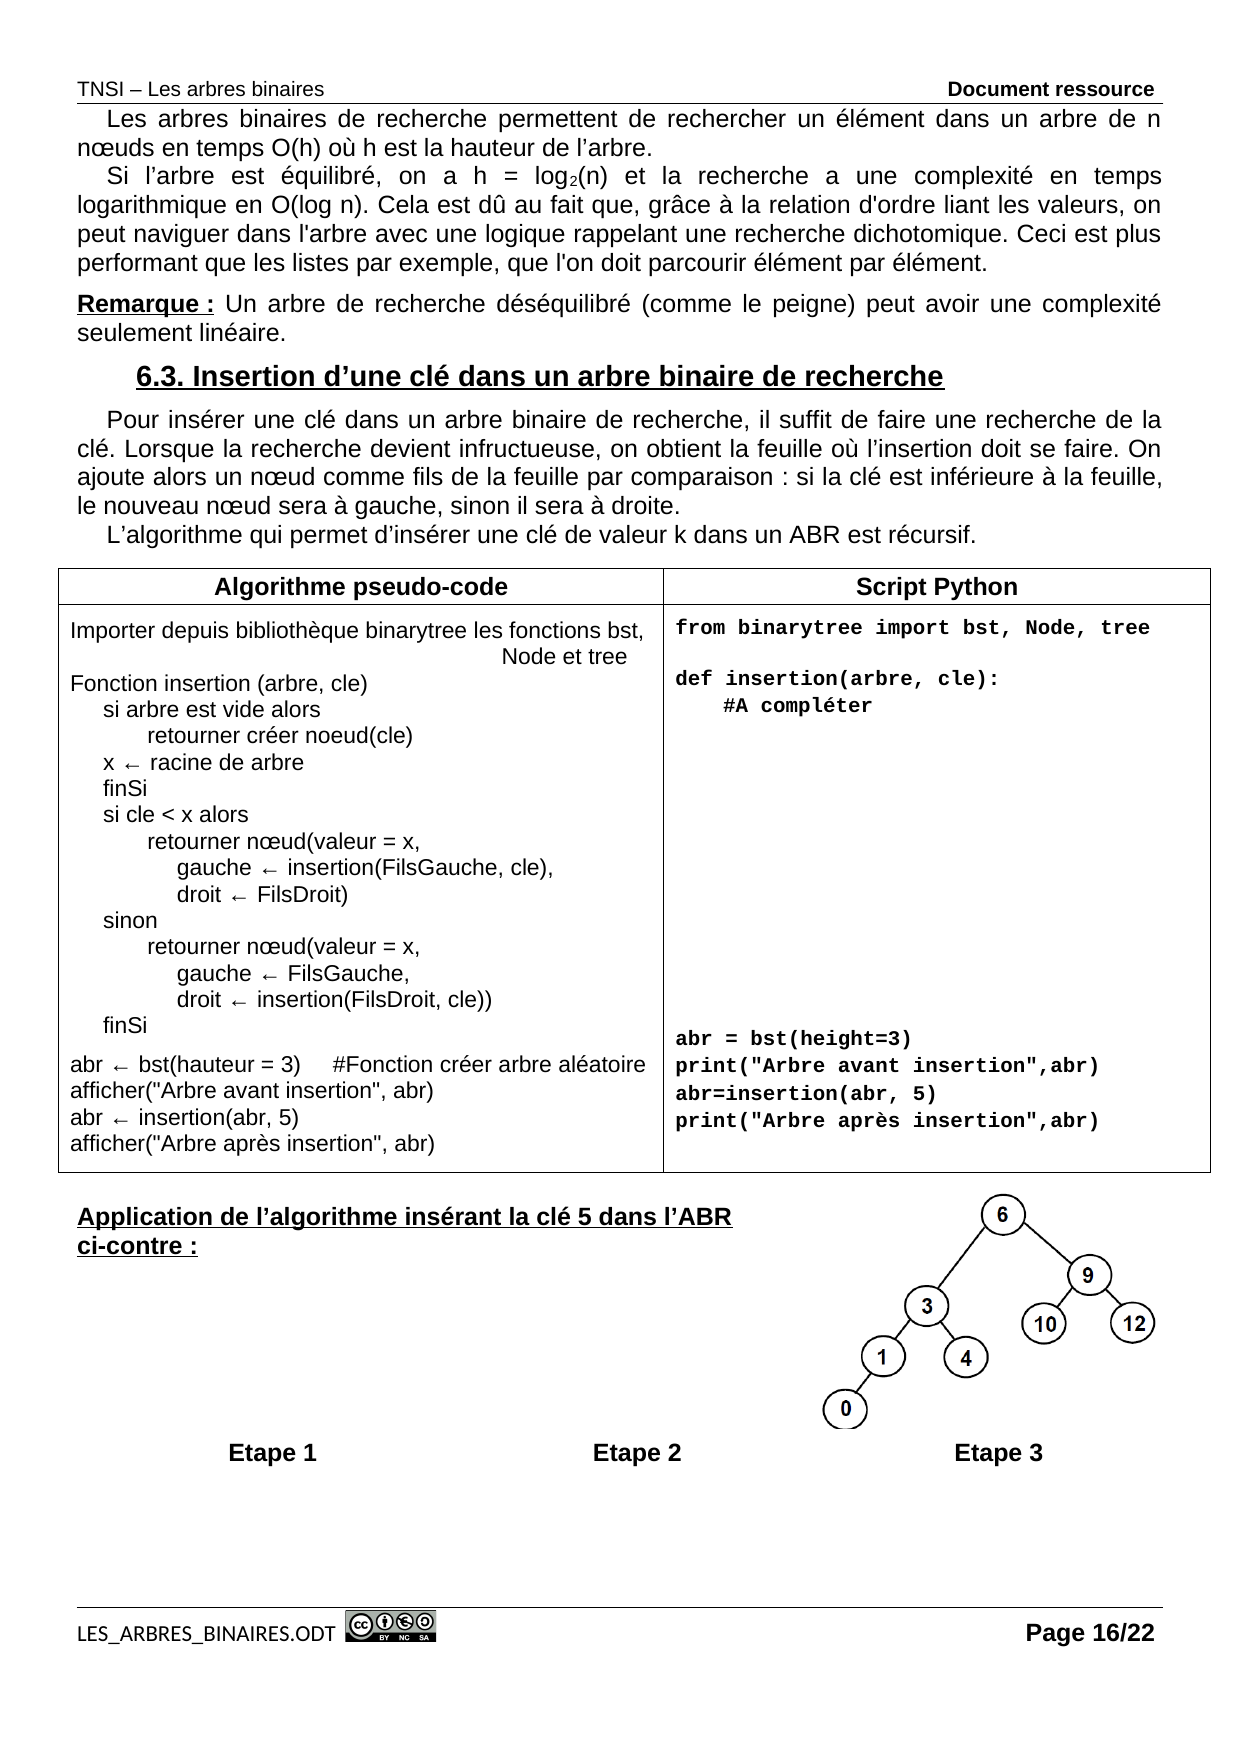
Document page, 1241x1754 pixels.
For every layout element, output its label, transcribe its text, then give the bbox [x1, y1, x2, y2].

picture [821, 1191, 1157, 1432]
table_header Algorithme pseudo-code [59, 569, 663, 603]
text 6.3. Insertion d’une clé dans un arbre binaire de recherche [136, 359, 1163, 392]
picture [345, 1610, 437, 1642]
text Les arbres binaires de recherche permettent de rechercher un élément dans un arbre de n nœuds en temps O(h) où h est la hauteur de l’arbre. [77, 104, 1163, 161]
text L’algorithme qui permet d’insérer une clé de valeur k dans un ABR est récursif. [77, 520, 1163, 549]
table_header Etape 1 [88, 1438, 457, 1479]
table_header Script Python [664, 569, 1210, 603]
table_header Etape 3 [817, 1438, 1180, 1479]
table_cell Importer depuis bibliothèque binarytree les fonctions bst, Node et tree Fonction insertion (arbre, cle) si arbre est vide alors retourner créer noeud(cle) x ← racine de arbre finSi si cle < x alors retourner nœud(valeur = x, gauche ← insertion(FilsGauche, cle), droit ← FilsDroit) sinon retourner nœud(valeur = x, gauche ← FilsGauche, droit ← insertion(FilsDroit, cle)) finSi abr ← bst(hauteur = 3) #Fonction créer arbre aléatoire afficher("Arbre avant insertion", abr) abr ← insertion(abr, 5) afficher("Arbre après insertion", abr) [59, 605, 663, 1172]
text Pour insérer une clé dans un arbre binaire de recherche, il suffit de faire une recherche de la clé. Lorsque la recherche devient infructueuse, on obtient la feuille où l’insertion doit se faire. On ajoute alors un nœud comme fils de la feuille par comparaison : si la clé est inférieure à la feuille, le nouveau nœud sera à gauche, sinon il sera à droite. [77, 405, 1163, 520]
text Remarque : Un arbre de recherche déséquilibré (comme le peigne) peut avoir une complexité seulement linéaire. [77, 289, 1163, 346]
text Si l’arbre est équilibré, on a h = log2(n) et la recherche a une complexité en temps logarithmique en O(log n). Cela est dû au fait que, grâce à la relation d'ordre liant les valeurs, on peut naviguer dans l'arbre avec une logique rappelant une recherche dichotomique. Ceci est plus performant que les listes par exemple, que l'on doit parcourir élément par élément. [77, 161, 1163, 276]
table_header Etape 2 [457, 1438, 817, 1479]
text Application de l’algorithme insérant la clé 5 dans l’ABR ci-contre : [77, 1202, 821, 1259]
table_cell from binarytree import bst, Node, tree def insertion(arbre, cle): #A compléter abr = bst(height=3) print("Arbre avant insertion",abr) abr=insertion(abr, 5) print("Arbre après insertion",abr) [664, 605, 1210, 1172]
